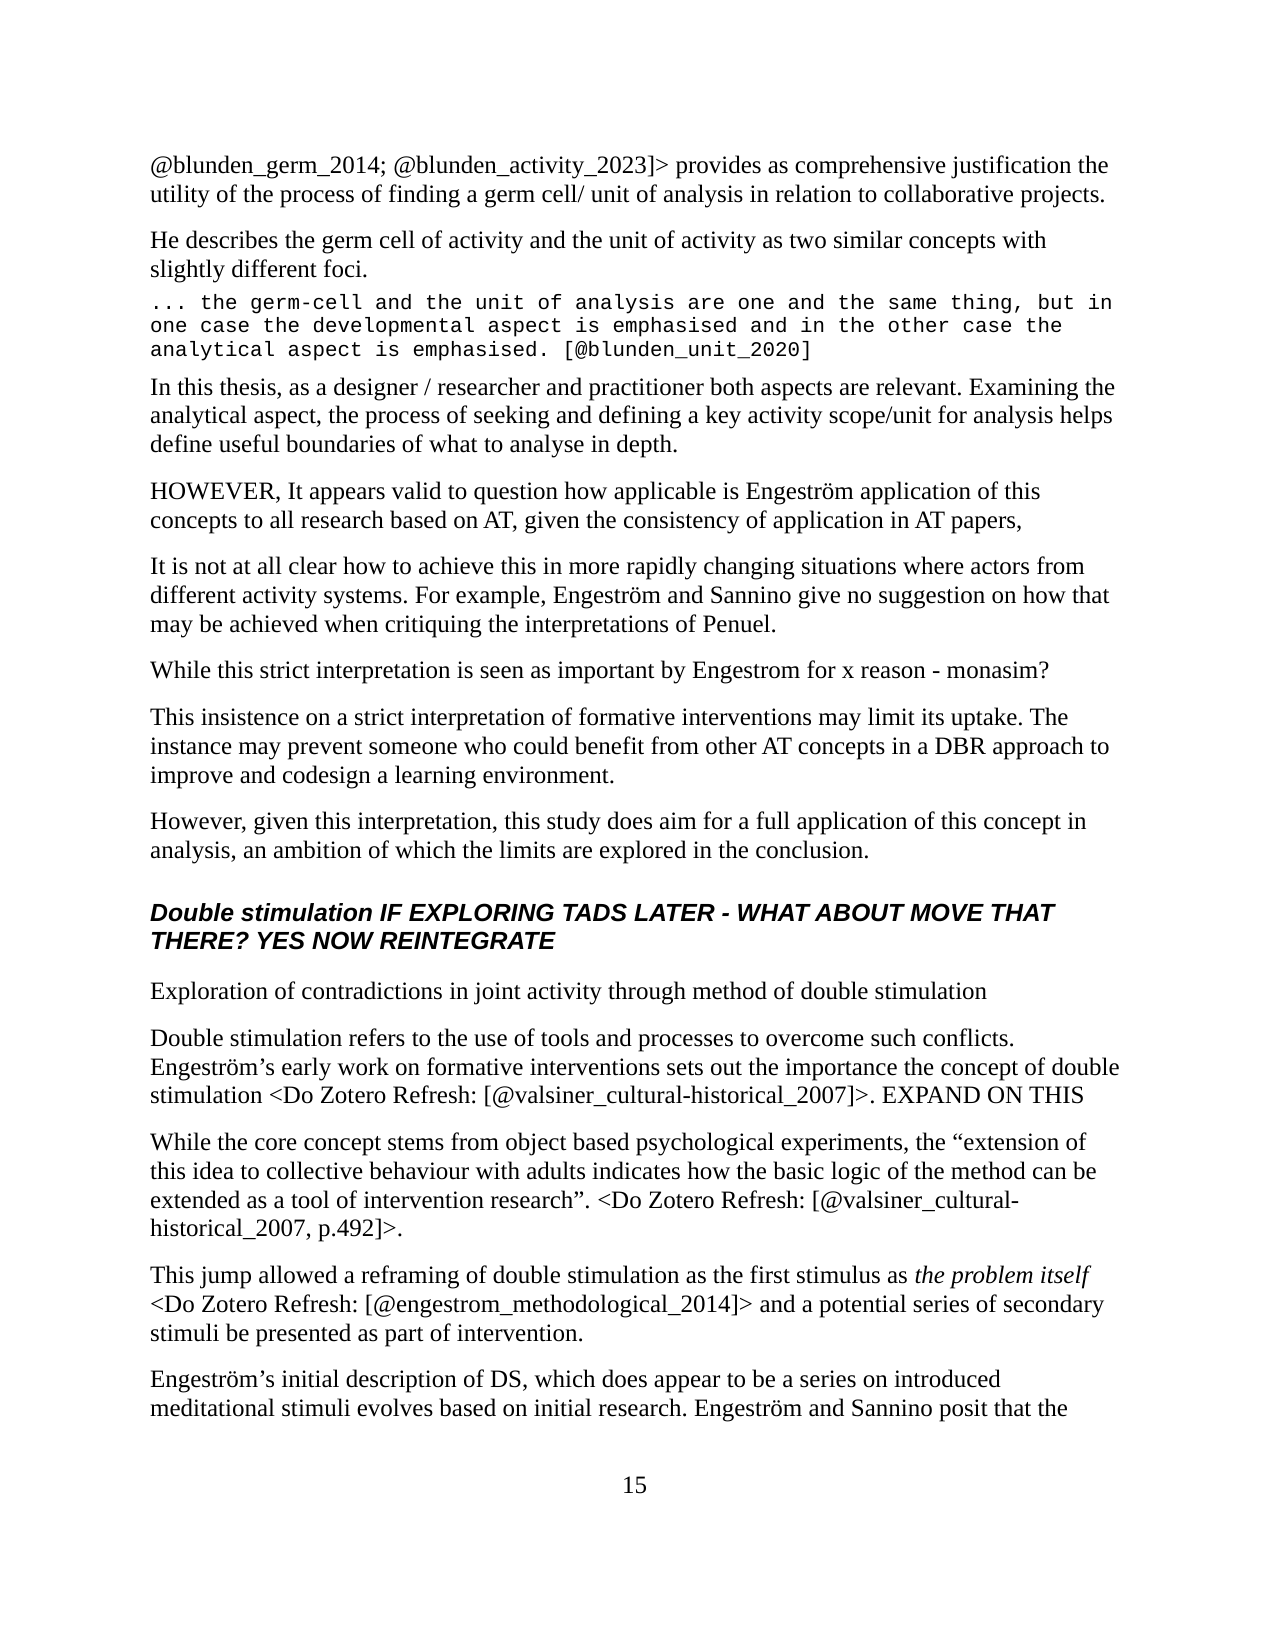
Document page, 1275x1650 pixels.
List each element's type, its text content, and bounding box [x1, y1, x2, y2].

text In this thesis, as a designer / researcher and practitioner both aspects are relevant. Examining the analytical aspect, the process of seeking and defining a key activity scope/unit for analysis helps define useful boundaries of what to analyse in depth. [150, 372, 1125, 458]
text This jump allowed a reframing of double stimulation as the first stimulus as the problem itself <Do Zotero Refresh: [@engestrom_methodological_2014]> and a potential series of secondary stimuli be presented as part of intervention. [150, 1260, 1125, 1346]
text However, given this interpretation, this study does aim for a full application of this concept in analysis, an ambition of which the limits are explored in the conclusion. [150, 806, 1125, 864]
text @blunden_germ_2014; @blunden_activity_2023]> provides as comprehensive justification the utility of the process of finding a germ cell/ unit of analysis in relation to collaborative projects. [150, 150, 1125, 207]
text Double stimulation refers to the use of tools and processes to overcome such conflicts. Engeström’s early work on formative interventions sets out the importance the concept of double stimulation <Do Zotero Refresh: [@valsiner_cultural-historical_2007]>. EXPAND ON THIS [150, 1023, 1125, 1109]
text He describes the germ cell of activity and the unit of activity as two similar concepts with slightly different foci. [150, 225, 1125, 283]
text It is not at all clear how to achieve this in more rapidly changing situations where actors from different activity systems. For example, Engeström and Sannino give no suggestion on how that may be achieved when critiquing the interpretations of Penuel. [150, 551, 1125, 638]
text While this strict interpretation is seen as important by Engestrom for x reason - monasim? [150, 656, 1125, 684]
text ... the germ-cell and the unit of analysis are one and the same thing, but in one case the developmental aspect is emphasised and in the other case the analytical aspect is emphasised. [@blunden_unit_2020] [150, 292, 1125, 363]
text Engeström’s initial description of DS, which does appear to be a series on introduced meditational stimuli evolves based on initial research. Engeström and Sannino posit that the [150, 1364, 1125, 1422]
text This insistence on a strict interpretation of formative interventions may limit its uptake. The instance may prevent someone who could benefit from other AT concepts in a DBR approach to improve and codesign a learning environment. [150, 702, 1125, 788]
subtitle Double stimulation IF EXPLORING TADS LATER - WHAT ABOUT MOVE THAT THERE? YES NOW REINTEGRATE [150, 898, 1125, 955]
text HOWEVER, It appears valid to question how applicable is Engeström application of this concepts to all research based on AT, given the consistency of application in AT papers, [150, 476, 1125, 533]
text Exploration of contradictions in joint activity through method of double stimulation [150, 976, 1125, 1005]
text While the core concept stems from object based psychological experiments, the “extension of this idea to collective behaviour with adults indicates how the basic logic of the method can be extended as a tool of intervention research”. <Do Zotero Refresh: [@valsiner_cultural-historical_2007, p.492]>. [150, 1127, 1125, 1242]
